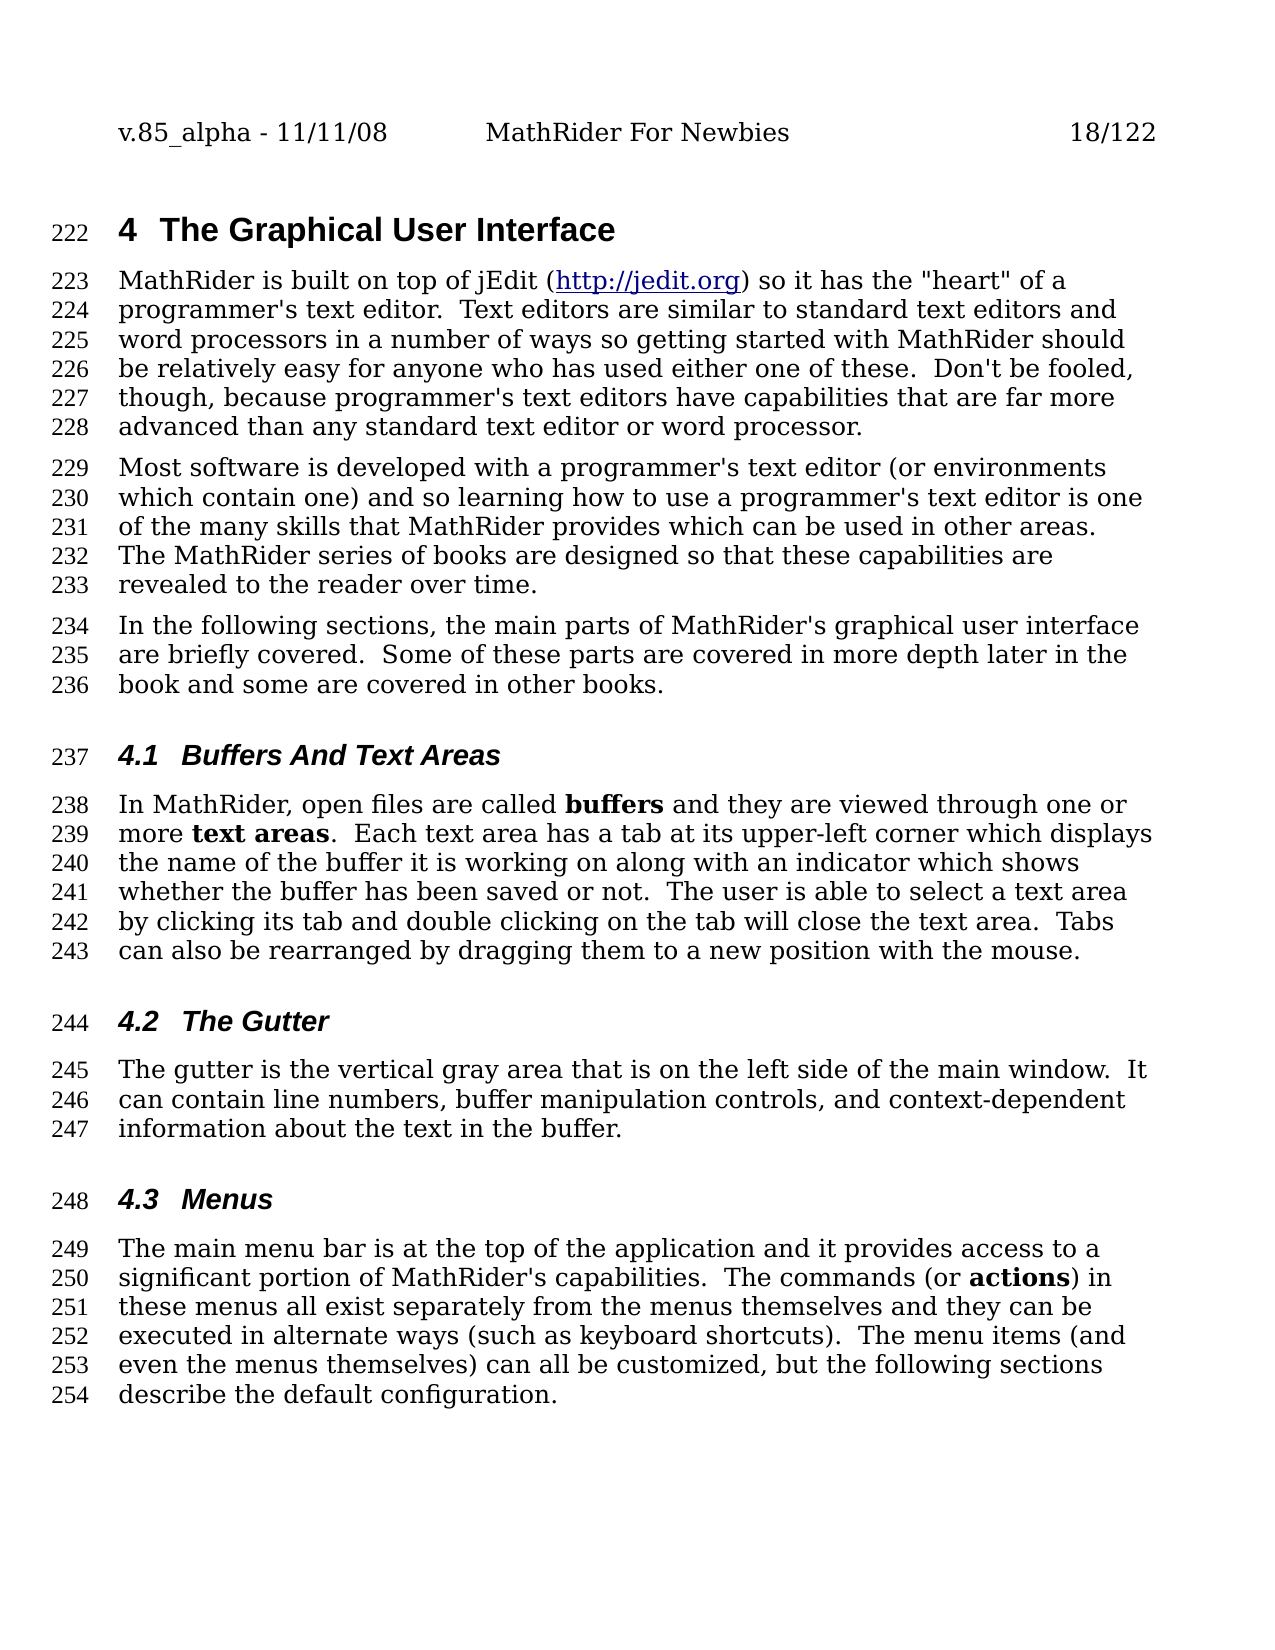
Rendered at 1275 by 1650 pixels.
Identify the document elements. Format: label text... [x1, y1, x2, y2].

text Most software is developed with a programmer's text editor (or environments which contain one) and so learning how to use a programmer's text editor is one of the many skills that MathRider provides which can be used in other areas. The MathRider series of books are designed so that these capabilities are revealed to the reader over time. [118, 453, 1157, 599]
subtitle Menus [118, 1182, 1157, 1216]
text In MathRider, open files are called buffers and they are viewed through one or more text areas. Each text area has a tab at its upper-left corner which displays the name of the buffer it is working on along with an indicator which shows whether the buffer has been saved or not. The user is able to select a text area by clicking its tab and double clicking on the tab will close the text area. Tabs can also be rearranged by dragging them to a new position with the mouse. [118, 789, 1157, 965]
subtitle Buffers And Text Areas [118, 738, 1157, 772]
text In the following sections, the main parts of MathRider's graphical user interface are briefly covered. Some of these parts are covered in more depth later in the book and some are covered in other books. [118, 611, 1157, 699]
text The gutter is the vertical gray area that is on the left side of the main window. It can contain line numbers, buffer manipulation controls, and context-dependent information about the text in the buffer. [118, 1056, 1157, 1143]
subtitle The Graphical User Interface [118, 210, 1157, 248]
subtitle The Gutter [118, 1004, 1157, 1038]
text The main menu bar is at the top of the application and it provides access to a significant portion of MathRider's capabilities. The commands (or actions) in these menus all exist separately from the menus themselves and they can be executed in alternate ways (such as keyboard shortcuts). The menu items (and even the menus themselves) can all be customized, but the following sections describe the default configuration. [118, 1234, 1157, 1409]
text MathRider is built on top of jEdit (http://jedit.org) so it has the "heart" of a programmer's text editor. Text editors are similar to standard text editors and word processors in a number of ways so getting started with MathRider should be relatively easy for anyone who has used either one of these. Don't be fooled, though, because programmer's text editors have capabilities that are far more advanced than any standard text editor or word processor. [118, 266, 1157, 441]
